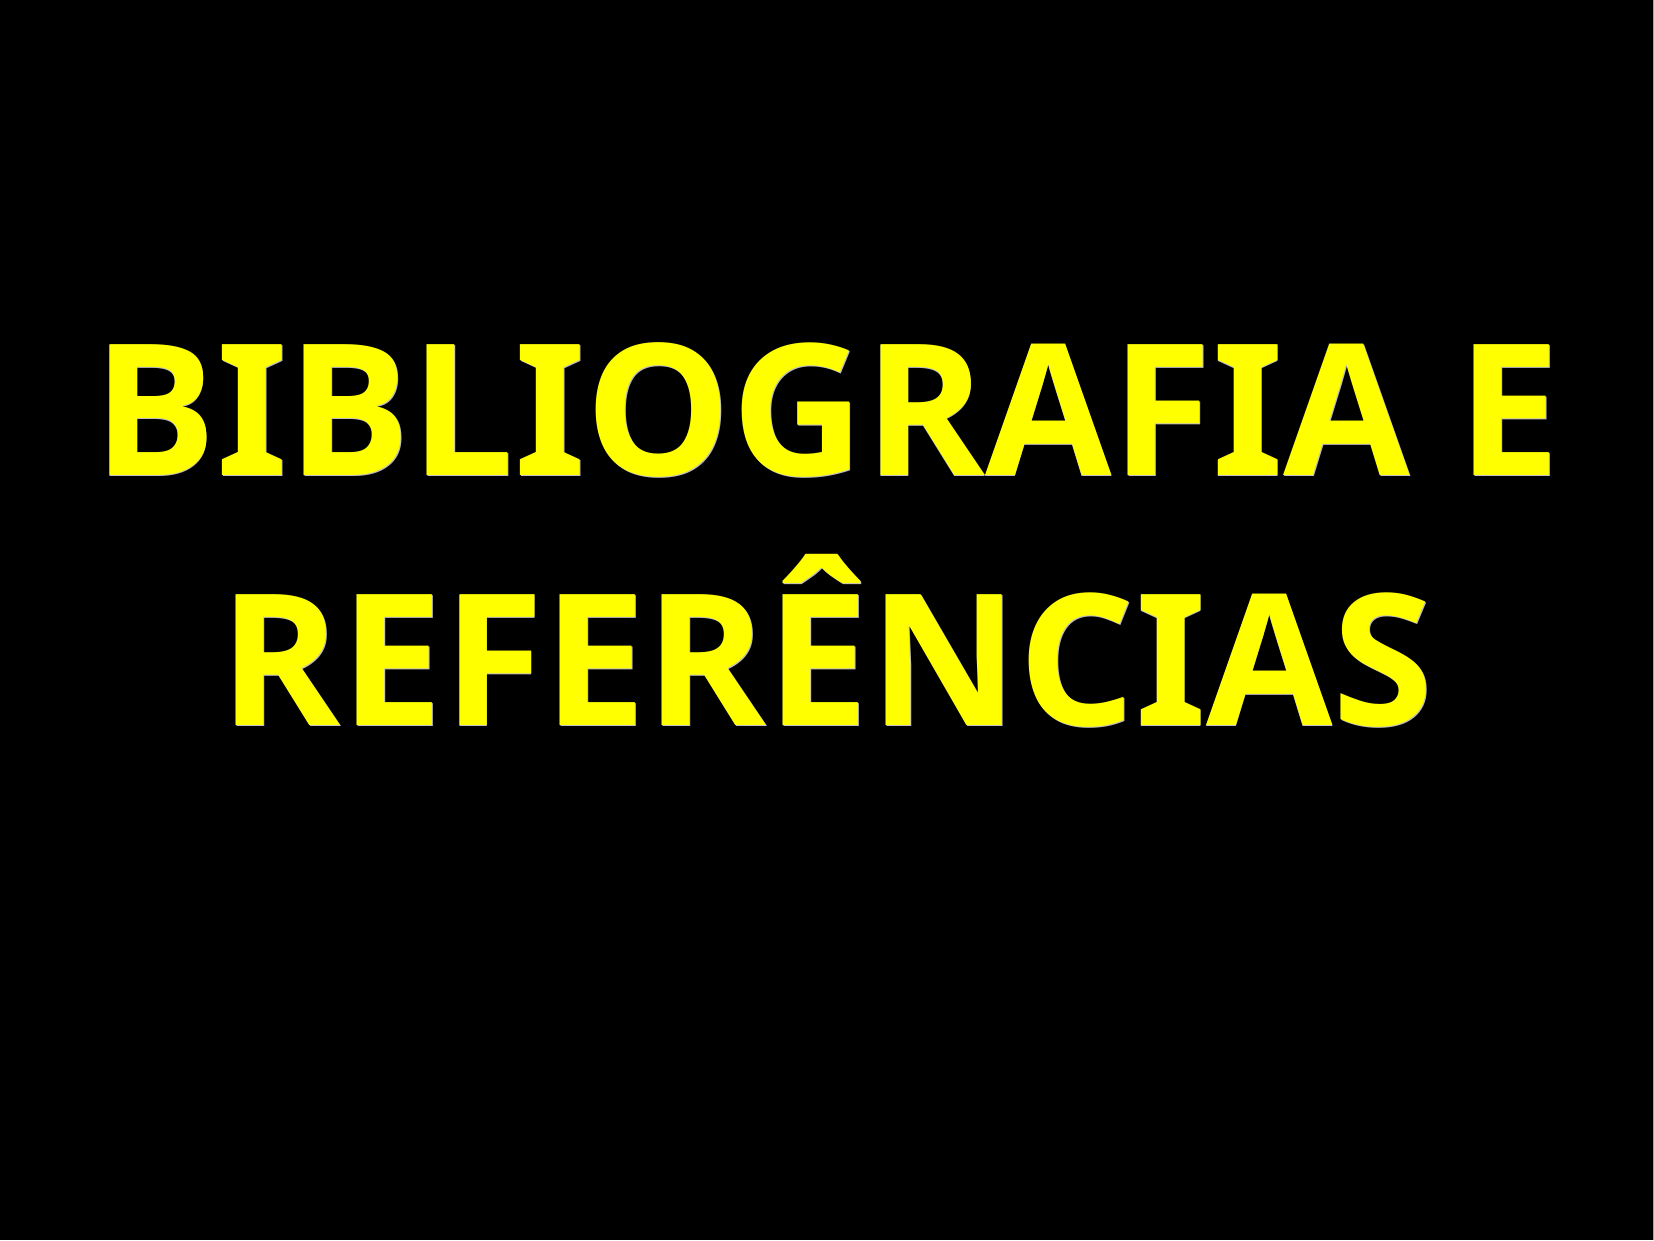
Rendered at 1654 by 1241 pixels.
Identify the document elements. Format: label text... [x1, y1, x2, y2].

subtitle BIBLIOGRAFIA E REFERÊNCIAS [82, 49, 1571, 1010]
